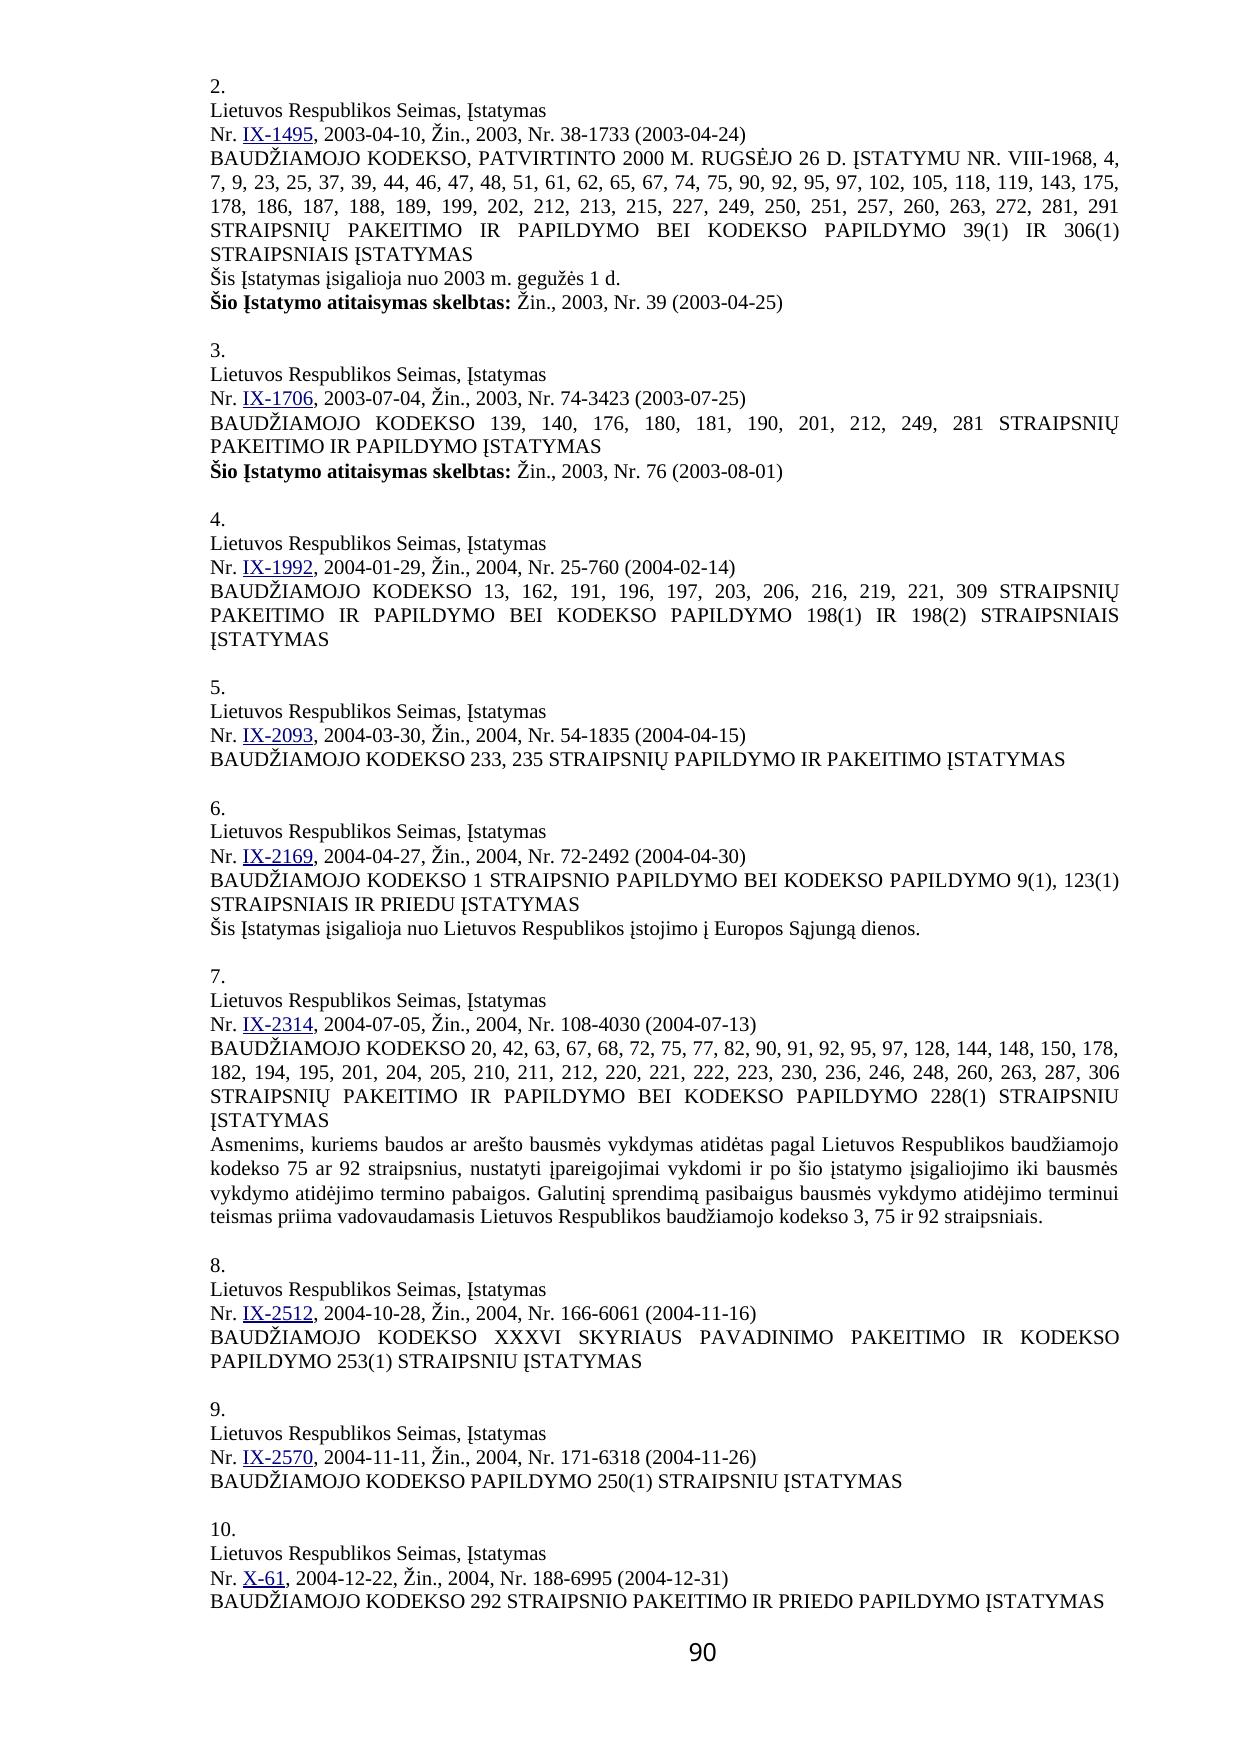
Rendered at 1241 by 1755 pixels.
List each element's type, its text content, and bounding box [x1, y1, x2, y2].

text Lietuvos Respublikos Seimas, Įstatymas [210, 1277, 1120, 1301]
text 5. [210, 675, 1120, 699]
text 3. [210, 338, 1120, 362]
text Lietuvos Respublikos Seimas, Įstatymas [210, 988, 1120, 1012]
text 8. [210, 1253, 1120, 1277]
text Lietuvos Respublikos Seimas, Įstatymas [210, 699, 1120, 723]
text Nr. IX-2570, 2004-11-11, Žin., 2004, Nr. 171-6318 (2004-11-26) [210, 1445, 1120, 1469]
text Šis Įstatymas įsigalioja nuo Lietuvos Respublikos įstojimo į Europos Sąjungą dienos. [210, 916, 1120, 940]
text Šio Įstatymo atitaisymas skelbtas: Žin., 2003, Nr. 76 (2003-08-01) [210, 458, 1120, 483]
text Nr. IX-1706, 2003-07-04, Žin., 2003, Nr. 74-3423 (2003-07-25) [210, 386, 1120, 410]
text BAUDŽIAMOJO KODEKSO, PATVIRTINTO 2000 M. RUGSĖJO 26 D. ĮSTATYMU NR. VIII-1968, 4, 7, 9, 23, 25, 37, 39, 44, 46, 47, 48, 51, 61, 62, 65, 67, 74, 75, 90, 92, 95, 97, 102, 105, 118, 119, 143, 175, 178, 186, 187, 188, 189, 199, 202, 212, 213, 215, 227, 249, 250, 251, 257, 260, 263, 272, 281, 291 STRAIPSNIŲ PAKEITIMO IR PAPILDYMO BEI KODEKSO PAPILDYMO 39(1) IR 306(1) STRAIPSNIAIS ĮSTATYMAS [210, 146, 1120, 266]
text Lietuvos Respublikos Seimas, Įstatymas [210, 1421, 1120, 1445]
text Lietuvos Respublikos Seimas, Įstatymas [210, 819, 1120, 843]
text Nr. IX-1992, 2004-01-29, Žin., 2004, Nr. 25-760 (2004-02-14) [210, 555, 1120, 579]
text Nr. IX-2093, 2004-03-30, Žin., 2004, Nr. 54-1835 (2004-04-15) [210, 723, 1120, 747]
text 4. [210, 507, 1120, 531]
text BAUDŽIAMOJO KODEKSO 292 STRAIPSNIO PAKEITIMO IR PRIEDO PAPILDYMO ĮSTATYMAS [210, 1589, 1120, 1613]
text 7. [210, 964, 1120, 988]
text 10. [210, 1517, 1120, 1541]
text BAUDŽIAMOJO KODEKSO 13, 162, 191, 196, 197, 203, 206, 216, 219, 221, 309 STRAIPSNIŲ PAKEITIMO IR PAPILDYMO BEI KODEKSO PAPILDYMO 198(1) IR 198(2) STRAIPSNIAIS ĮSTATYMAS [210, 579, 1120, 651]
text Lietuvos Respublikos Seimas, Įstatymas [210, 362, 1120, 386]
text Nr. IX-2169, 2004-04-27, Žin., 2004, Nr. 72-2492 (2004-04-30) [210, 843, 1120, 868]
text BAUDŽIAMOJO KODEKSO 20, 42, 63, 67, 68, 72, 75, 77, 82, 90, 91, 92, 95, 97, 128, 144, 148, 150, 178, 182, 194, 195, 201, 204, 205, 210, 211, 212, 220, 221, 222, 223, 230, 236, 246, 248, 260, 263, 287, 306 STRAIPSNIŲ PAKEITIMO IR PAPILDYMO BEI KODEKSO PAPILDYMO 228(1) STRAIPSNIU ĮSTATYMAS [210, 1036, 1120, 1132]
text BAUDŽIAMOJO KODEKSO 233, 235 STRAIPSNIŲ PAPILDYMO IR PAKEITIMO ĮSTATYMAS [210, 747, 1120, 771]
text 9. [210, 1397, 1120, 1421]
text Nr. X-61, 2004-12-22, Žin., 2004, Nr. 188-6995 (2004-12-31) [210, 1565, 1120, 1589]
text BAUDŽIAMOJO KODEKSO 139, 140, 176, 180, 181, 190, 201, 212, 249, 281 STRAIPSNIŲ PAKEITIMO IR PAPILDYMO ĮSTATYMAS [210, 410, 1120, 458]
text Lietuvos Respublikos Seimas, Įstatymas [210, 531, 1120, 555]
text Nr. IX-2314, 2004-07-05, Žin., 2004, Nr. 108-4030 (2004-07-13) [210, 1012, 1120, 1036]
text BAUDŽIAMOJO KODEKSO XXXVI SKYRIAUS PAVADINIMO PAKEITIMO IR KODEKSO PAPILDYMO 253(1) STRAIPSNIU ĮSTATYMAS [210, 1325, 1120, 1373]
text BAUDŽIAMOJO KODEKSO PAPILDYMO 250(1) STRAIPSNIU ĮSTATYMAS [210, 1469, 1120, 1493]
text Šis Įstatymas įsigalioja nuo 2003 m. gegužės 1 d. [210, 266, 1120, 290]
text Nr. IX-1495, 2003-04-10, Žin., 2003, Nr. 38-1733 (2003-04-24) [210, 122, 1120, 146]
text BAUDŽIAMOJO KODEKSO 1 STRAIPSNIO PAPILDYMO BEI KODEKSO PAPILDYMO 9(1), 123(1) STRAIPSNIAIS IR PRIEDU ĮSTATYMAS [210, 868, 1120, 916]
text Lietuvos Respublikos Seimas, Įstatymas [210, 1541, 1120, 1565]
text 6. [210, 795, 1120, 819]
text Asmenims, kuriems baudos ar arešto bausmės vykdymas atidėtas pagal Lietuvos Respublikos baudžiamojo kodekso 75 ar 92 straipsnius, nustatyti įpareigojimai vykdomi ir po šio įstatymo įsigaliojimo iki bausmės vykdymo atidėjimo termino pabaigos. Galutinį sprendimą pasibaigus bausmės vykdymo atidėjimo terminui teismas priima vadovaudamasis Lietuvos Respublikos baudžiamojo kodekso 3, 75 ir 92 straipsniais. [210, 1132, 1120, 1228]
text Nr. IX-2512, 2004-10-28, Žin., 2004, Nr. 166-6061 (2004-11-16) [210, 1301, 1120, 1325]
text Šio Įstatymo atitaisymas skelbtas: Žin., 2003, Nr. 39 (2003-04-25) [210, 290, 1120, 314]
text 2. [210, 73, 1120, 98]
text Lietuvos Respublikos Seimas, Įstatymas [210, 98, 1120, 122]
